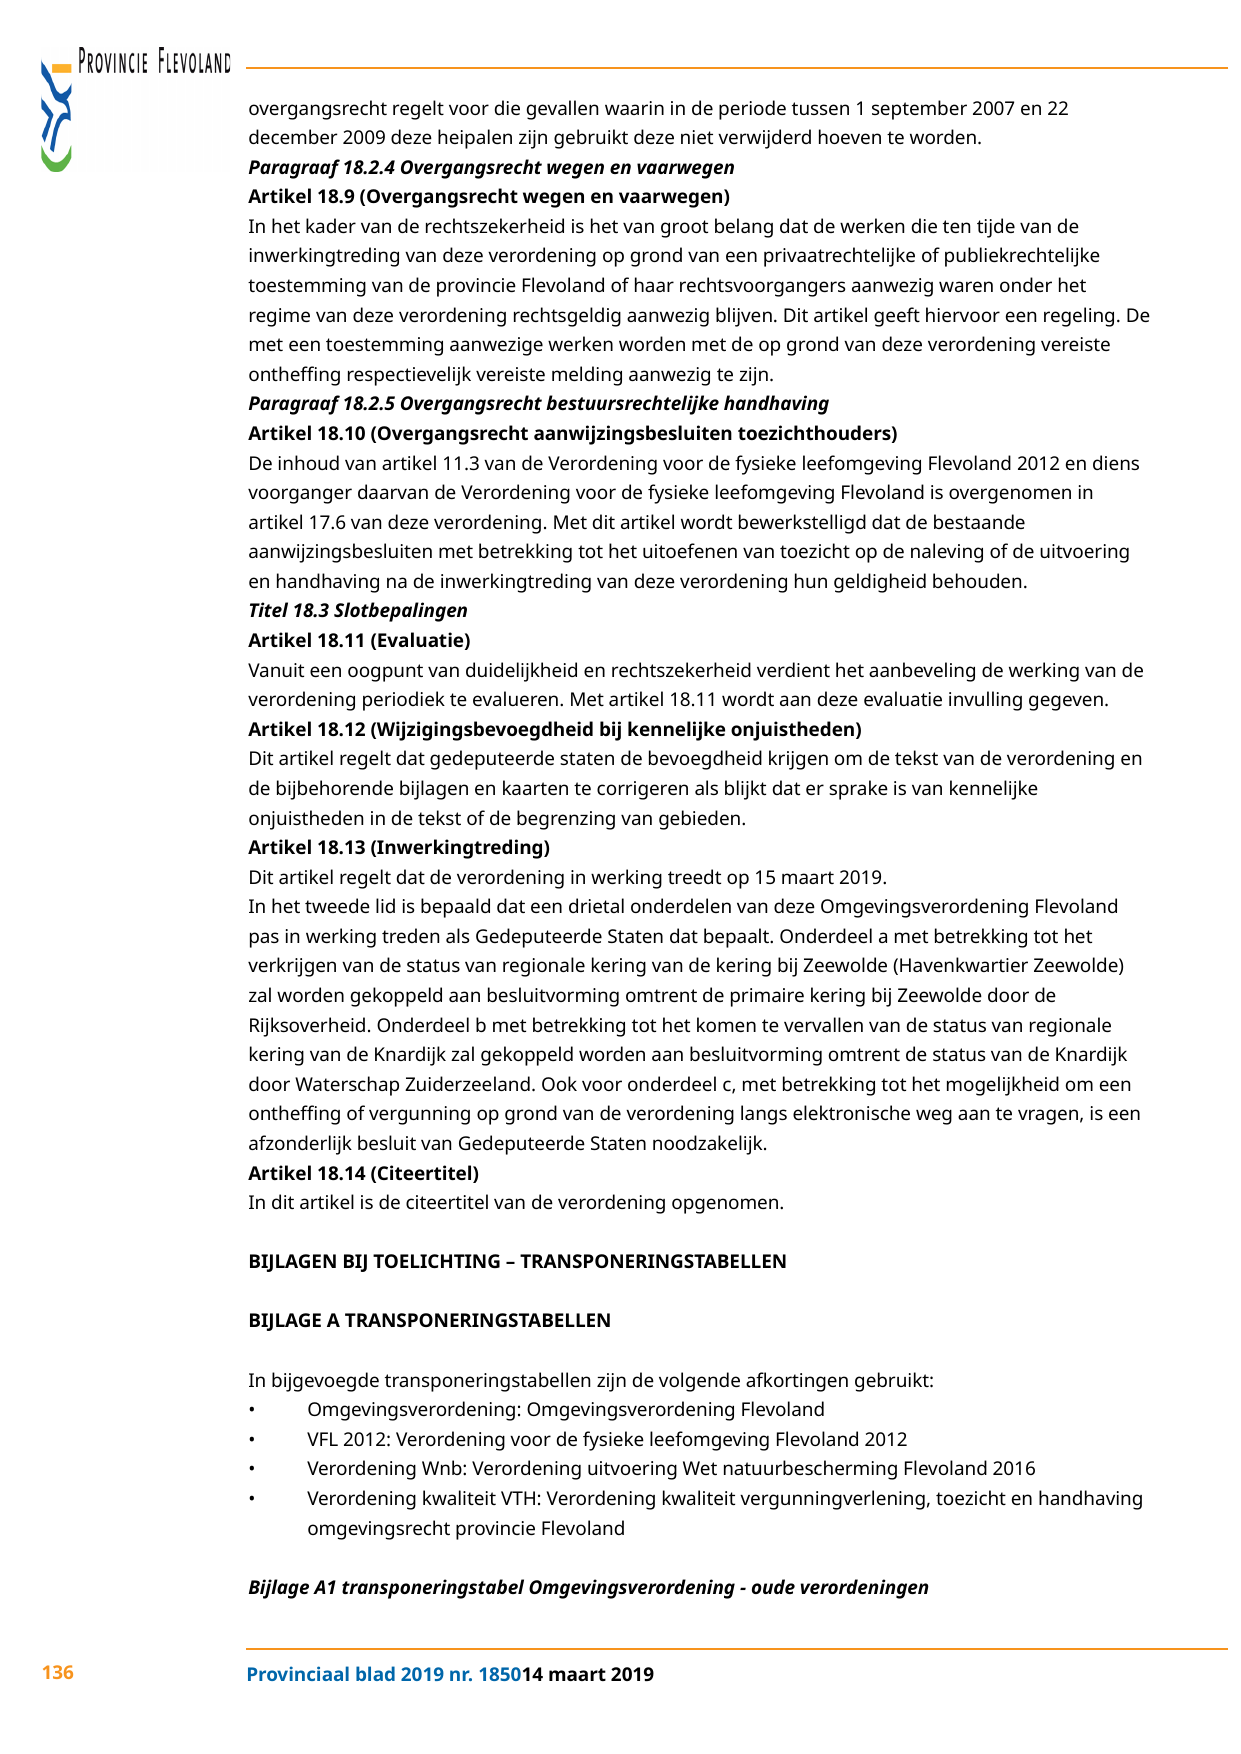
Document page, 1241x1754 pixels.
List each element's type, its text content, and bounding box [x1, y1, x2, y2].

text Artikel 18.12 (Wijzigingsbevoegdheid bij kennelijke onjuistheden) [248, 716, 1152, 742]
text Artikel 18.9 (Overgangsrecht wegen en vaarwegen) [248, 183, 1152, 209]
text Vanuit een oogpunt van duidelijkheid en rechtszekerheid verdient het aanbeveling de werking van de verordening periodiek te evalueren. Met artikel 18.11 wordt aan deze evaluatie invulling gegeven. [248, 657, 1152, 712]
text BIJLAGE A TRANSPONERINGSTABELLEN [248, 1308, 1152, 1333]
text Paragraaf 18.2.4 Overgangsrecht wegen en vaarwegen [248, 154, 1152, 180]
text In het tweede lid is bepaald dat een drietal onderdelen van deze Omgevingsverordening Flevoland pas in werking treden als Gedeputeerde Staten dat bepaalt. Onderdeel a met betrekking tot het verkrijgen van de status van regionale kering van de kering bij Zeewolde (Havenkwartier Zeewolde) zal worden gekoppeld aan besluitvorming omtrent de primaire kering bij Zeewolde door de Rijksoverheid. Onderdeel b met betrekking tot het komen te vervallen van de status van regionale kering van de Knardijk zal gekoppeld worden aan besluitvorming omtrent de status van de Knardijk door Waterschap Zuiderzeeland. Ook voor onderdeel c, met betrekking tot het mogelijkheid om een ontheffing of vergunning op grond van de verordening langs elektronische weg aan te vragen, is een afzonderlijk besluit van Gedeputeerde Staten noodzakelijk. [248, 893, 1152, 1156]
text Paragraaf 18.2.5 Overgangsrecht bestuursrechtelijke handhaving [248, 391, 1152, 416]
list Omgevingsverordening: Omgevingsverordening Flevoland [248, 1396, 1152, 1422]
list Verordening kwaliteit VTH: Verordening kwaliteit vergunningverlening, toezicht en handhaving omgevingsrecht provincie Flevoland [248, 1485, 1152, 1541]
text BIJLAGEN BIJ TOELICHTING – TRANSPONERINGSTABELLEN [248, 1248, 1152, 1274]
text Dit artikel regelt dat gedeputeerde staten de bevoegdheid krijgen om de tekst van de verordening en de bijbehorende bijlagen en kaarten te corrigeren als blijkt dat er sprake is van kennelijke onjuistheden in de tekst of de begrenzing van gebieden. [248, 746, 1152, 831]
text Artikel 18.14 (Citeertitel) [248, 1160, 1152, 1186]
text Dit artikel regelt dat de verordening in werking treedt op 15 maart 2019. [248, 864, 1152, 890]
text In bijgevoegde transponeringstabellen zijn de volgende afkortingen gebruikt: [248, 1367, 1152, 1393]
text Titel 18.3 Slotbepalingen [248, 598, 1152, 623]
picture [41, 47, 231, 172]
text overgangsrecht regelt voor die gevallen waarin in de periode tussen 1 september 2007 en 22 december 2009 deze heipalen zijn gebruikt deze niet verwijderd hoeven te worden. [248, 95, 1152, 150]
list Verordening Wnb: Verordening uitvoering Wet natuurbescherming Flevoland 2016 [248, 1456, 1152, 1481]
text Bijlage A1 transponeringstabel Omgevingsverordening - oude verordeningen [248, 1574, 1152, 1600]
text In het kader van de rechtszekerheid is het van groot belang dat de werken die ten tijde van de inwerkingtreding van deze verordening op grond van een privaatrechtelijke of publiekrechtelijke toestemming van de provincie Flevoland of haar rechtsvoorgangers aanwezig waren onder het regime van deze verordening rechtsgeldig aanwezig blijven. Dit artikel geeft hiervoor een regeling. De met een toestemming aanwezige werken worden met de op grond van deze verordening vereiste ontheffing respectievelijk vereiste melding aanwezig te zijn. [248, 213, 1152, 387]
list VFL 2012: Verordening voor de fysieke leefomgeving Flevoland 2012 [248, 1426, 1152, 1452]
text Artikel 18.13 (Inwerkingtreding) [248, 834, 1152, 860]
text Artikel 18.10 (Overgangsrecht aanwijzingsbesluiten toezichthouders) [248, 420, 1152, 446]
text De inhoud van artikel 11.3 van de Verordening voor de fysieke leefomgeving Flevoland 2012 en diens voorganger daarvan de Verordening voor de fysieke leefomgeving Flevoland is overgenomen in artikel 17.6 van deze verordening. Met dit artikel wordt bewerkstelligd dat de bestaande aanwijzingsbesluiten met betrekking tot het uitoefenen van toezicht op de naleving of de uitvoering en handhaving na de inwerkingtreding van deze verordening hun geldigheid behouden. [248, 450, 1152, 594]
text Artikel 18.11 (Evaluatie) [248, 627, 1152, 653]
text In dit artikel is de citeertitel van de verordening opgenomen. [248, 1189, 1152, 1215]
